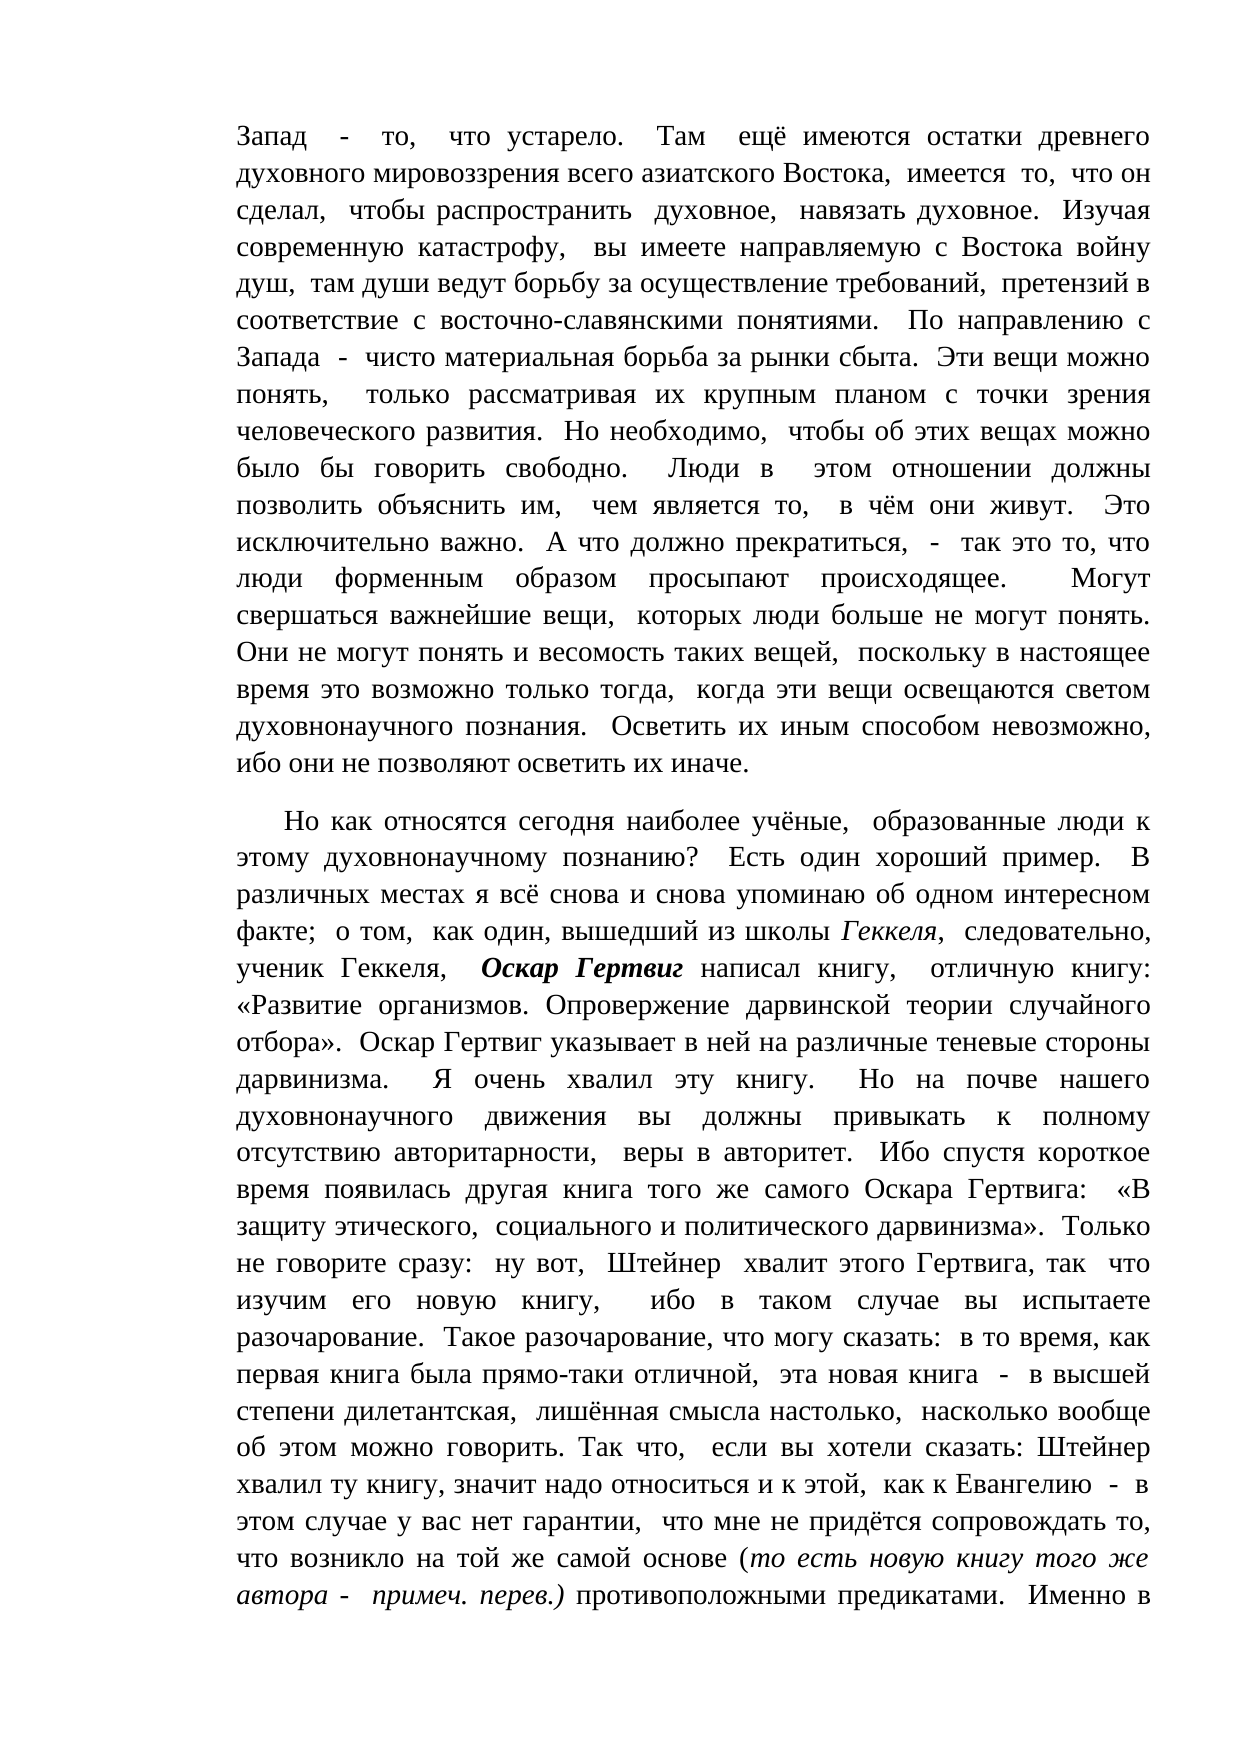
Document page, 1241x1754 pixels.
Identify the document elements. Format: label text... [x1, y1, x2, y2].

text Запад - то, что устарело. Там ещё имеются остатки древнего духовного мировоззрения всего азиатского Востока, имеется то, что он сделал, чтобы распространить духовное, навязать духовное. Изучая современную катастрофу, вы имеете направляемую с Востока войну душ, там души ведут борьбу за осуществление требований, претензий в соответствие с восточно-славянскими понятиями. По направлению с Запада - чисто материальная борьба за рынки сбыта. Эти вещи можно понять, только рассматривая их крупным планом с точки зрения человеческого развития. Но необходимо, чтобы об этих вещах можно было бы говорить свободно. Люди в этом отношении должны позволить объяснить им, чем является то, в чём они живут. Это исключительно важно. А что должно прекратиться, - так это то, что люди форменным образом просыпают происходящее. Могут свершаться важнейшие вещи, которых люди больше не могут понять. Они не могут понять и весомость таких вещей, поскольку в настоящее время это возможно только тогда, когда эти вещи освещаются светом духовнонаучного познания. Осветить их иным способом невозможно, ибо они не позволяют осветить их иначе. [236, 118, 1152, 778]
text Но как относятся сегодня наиболее учёные, образованные люди к этому духовнонаучному познанию? Есть один хороший пример. В различных местах я всё снова и снова упоминаю об одном интересном факте; о том, как один, вышедший из школы Геккеля, следовательно, ученик Геккеля, Оскар Гертвиг написал книгу, отличную книгу: «Развитие организмов. Опровержение дарвинской теории случайного отбора». Оскар Гертвиг указывает в ней на различные теневые стороны дарвинизма. Я очень хвалил эту книгу. Но на почве нашего духовнонаучного движения вы должны привыкать к полному отсутствию авторитарности, веры в авторитет. Ибо спустя короткое время появилась другая книга того же самого Оскара Гертвига: «В защиту этического, социального и политического дарвинизма». Только не говорите сразу: ну вот, Штейнер хвалит этого Гертвига, так что изучим его новую книгу, ибо в таком случае вы испытаете разочарование. Такое разочарование, что могу сказать: в то время, как первая книга была прямо-таки отличной, эта новая книга - в высшей степени дилетантская, лишённая смысла настолько, насколько вообще об этом можно говорить. Так что, если вы хотели сказать: Штейнер хвалил ту книгу, значит надо относиться и к этой, как к Евангелию - в этом случае у вас нет гарантии, что мне не придётся сопровождать то, что возникло на той же самой основе (то есть новую книгу того же автора - примеч. перев.) противоположными предикатами. Именно в [236, 803, 1152, 1611]
